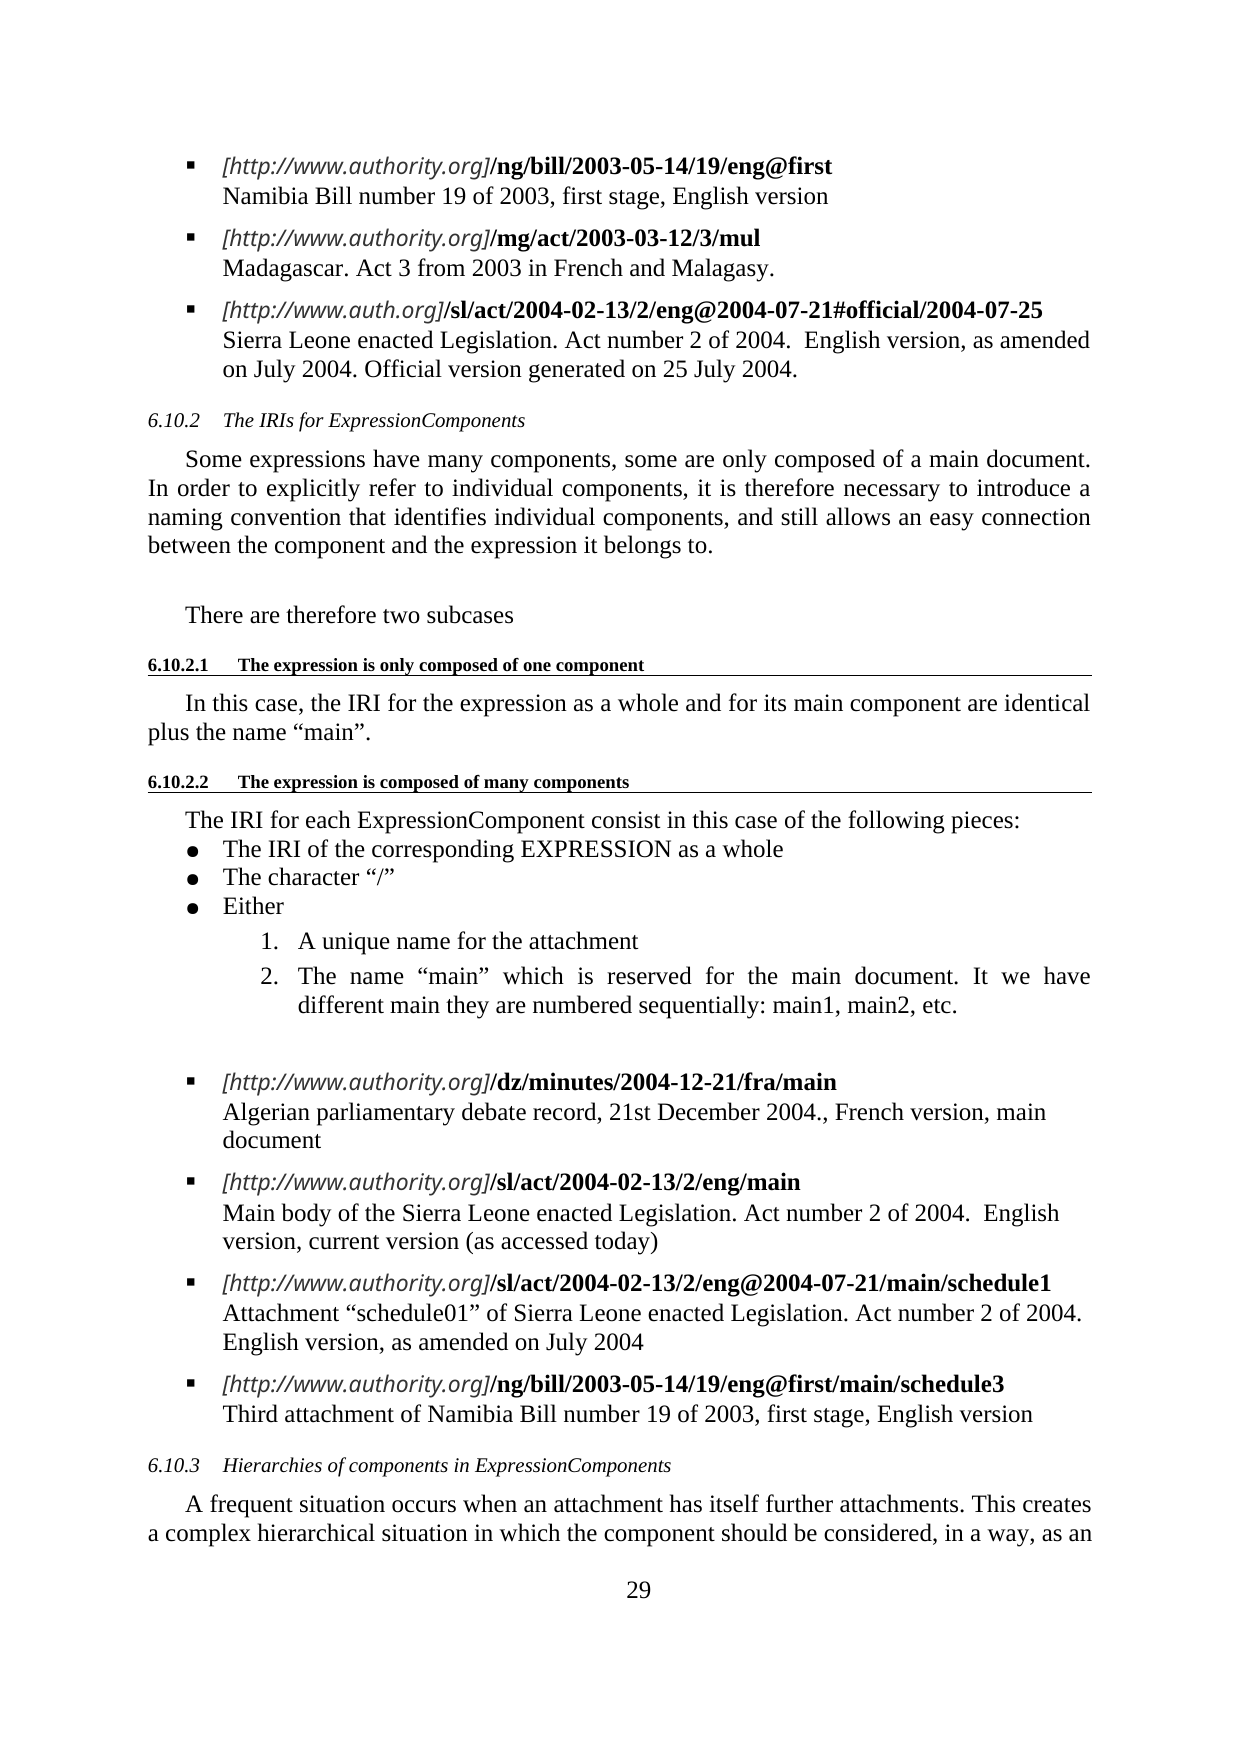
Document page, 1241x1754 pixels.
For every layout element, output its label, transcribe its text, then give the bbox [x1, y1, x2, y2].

list [http://www.authority.org]/sl/act/2004-02-13/2/eng/main Main body of the Sierra Leone enacted Legislation. Act number 2 of 2004. English version, current version (as accessed today) [185, 1166, 1092, 1255]
subtitle Hierarchies of components in ExpressionComponents [148, 1453, 1092, 1477]
text 2. The name “main” which is reserved for the main document. It we have different main they are numbered sequentially: main1, main2, etc. [260, 961, 1092, 1019]
text The IRI for each ExpressionComponent consist in this case of the following pieces: [148, 805, 1092, 834]
text In this case, the IRI for the expression as a whole and for its main component are identical plus the name “main”. [148, 688, 1092, 746]
list [http://www.auth.org]/sl/act/2004-02-13/2/eng@2004-07-21#official/2004-07-25 Sierra Leone enacted Legislation. Act number 2 of 2004. English version, as amended on July 2004. Official version generated on 25 July 2004. [185, 294, 1092, 383]
list [http://www.authority.org]/mg/act/2003-03-12/3/mul Madagascar. Act 3 from 2003 in French and Malagasy. [185, 222, 1092, 282]
list [http://www.authority.org]/sl/act/2004-02-13/2/eng@2004-07-21/main/schedule1 Attachment “schedule01” of Sierra Leone enacted Legislation. Act number 2 of 2004. English version, as amended on July 2004 [185, 1267, 1092, 1356]
text There are therefore two subcases [148, 601, 1092, 629]
subtitle The IRIs for ExpressionComponents [148, 408, 1092, 432]
list [http://www.authority.org]/dz/minutes/2004-12-21/fra/main Algerian parliamentary debate record, 21st December 2004., French version, main document [185, 1066, 1092, 1154]
subtitle The expression is composed of many components [148, 771, 1092, 792]
list The character “/” [185, 862, 1092, 891]
text A frequent situation occurs when an attachment has itself further attachments. This creates a complex hierarchical situation in which the component should be considered, in a way, as an [148, 1489, 1092, 1547]
list Either [185, 891, 1092, 920]
list [http://www.authority.org]/ng/bill/2003-05-14/19/eng@first/main/schedule3 Third attachment of Namibia Bill number 19 of 2003, first stage, English version [185, 1368, 1092, 1428]
text 1. A unique name for the attachment [260, 926, 1092, 955]
text Some expressions have many components, some are only composed of a main document. In order to explicitly refer to individual components, it is therefore necessary to introduce a naming convention that identifies individual components, and still allows an easy connection between the component and the expression it belongs to. [148, 444, 1092, 559]
list [http://www.authority.org]/ng/bill/2003-05-14/19/eng@first Namibia Bill number 19 of 2003, first stage, English version [185, 150, 1092, 210]
subtitle The expression is only composed of one component [148, 654, 1092, 675]
list The IRI of the corresponding EXPRESSION as a whole [185, 834, 1092, 862]
